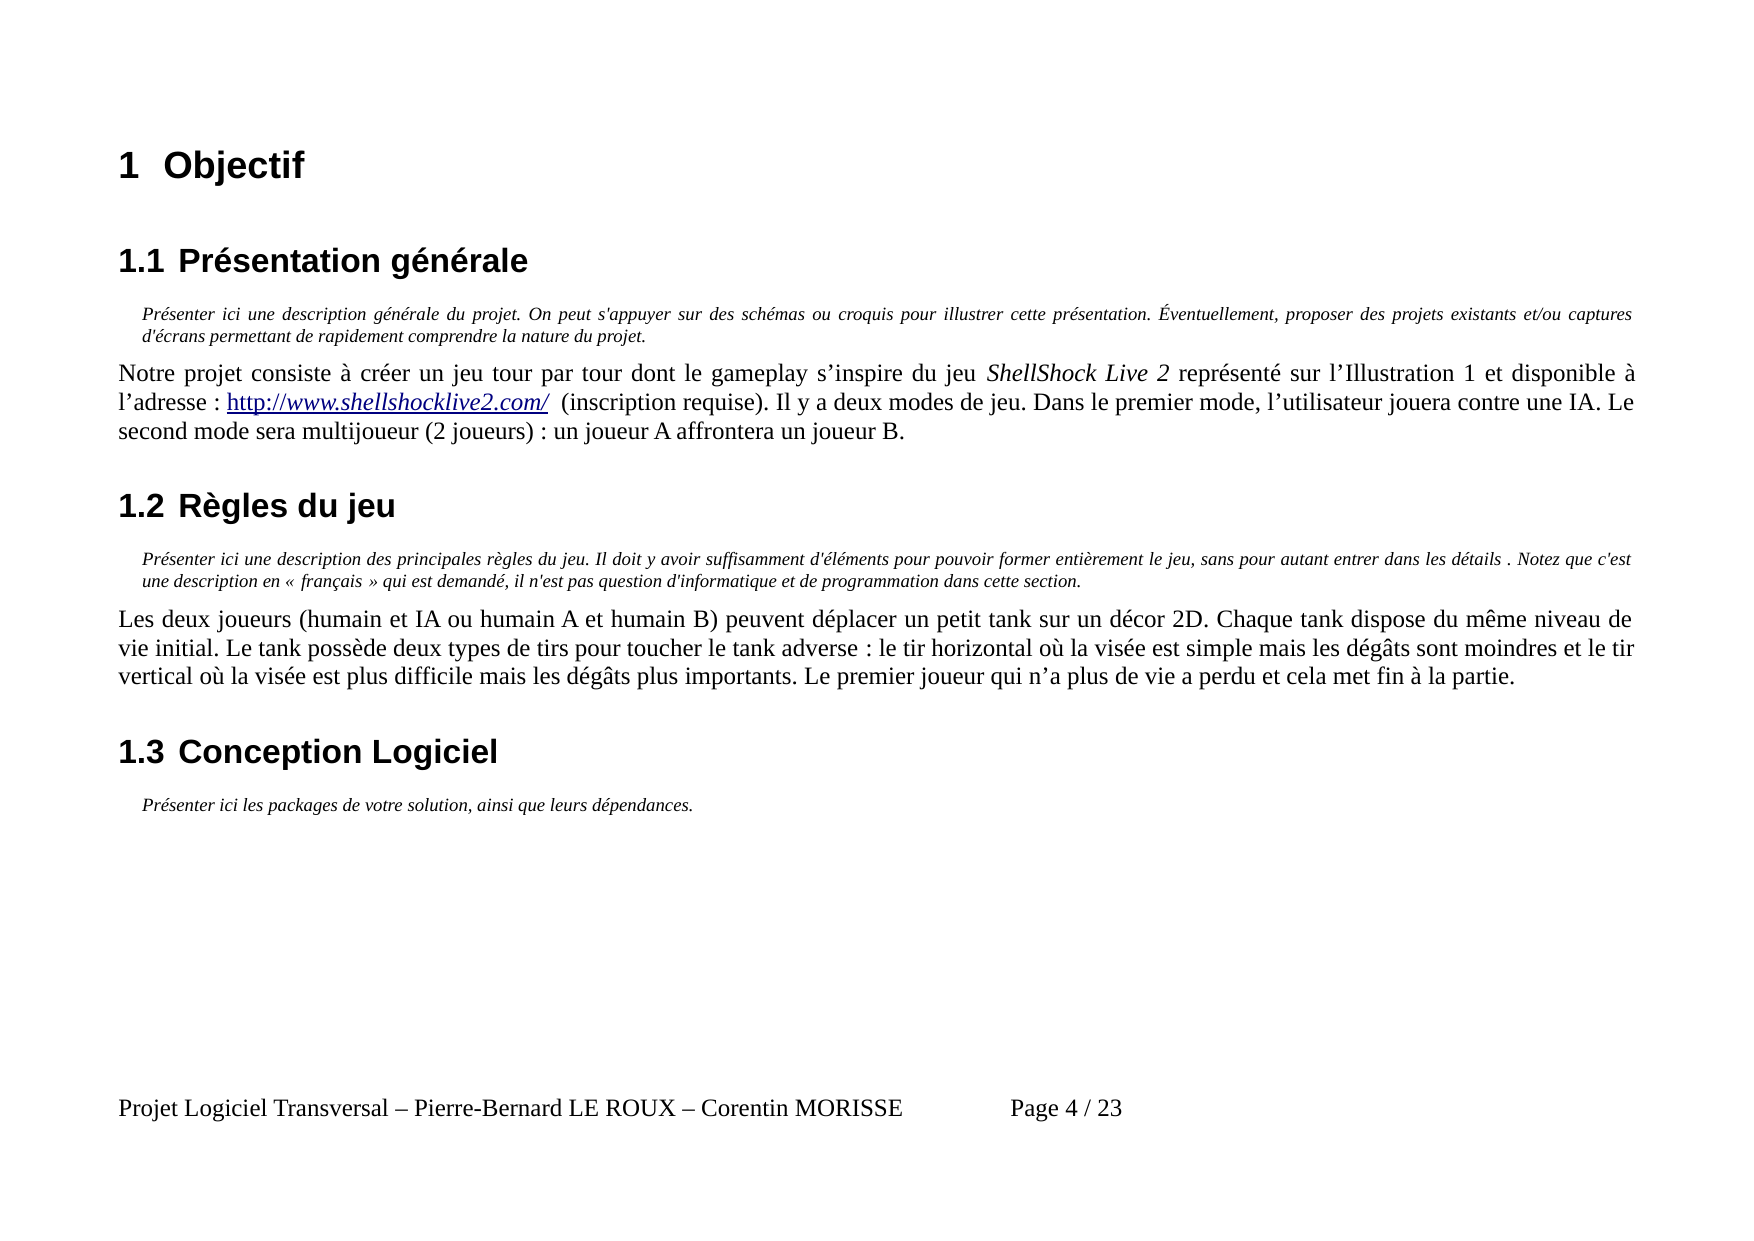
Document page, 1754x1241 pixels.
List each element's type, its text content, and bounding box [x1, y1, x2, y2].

subtitle Objectif [118, 143, 1636, 187]
subtitle Règles du jeu [118, 486, 1636, 525]
text Présenter ici une description des principales règles du jeu. Il doit y avoir suffisamment d'éléments pour pouvoir former entièrement le jeu, sans pour autant entrer dans les détails . Notez que c'est une description en « français » qui est demandé, il n'est pas question d'informatique et de programmation dans cette section. [142, 548, 1636, 591]
text Les deux joueurs (humain et IA ou humain A et humain B) peuvent déplacer un petit tank sur un décor 2D. Chaque tank dispose du même niveau de vie initial. Le tank possède deux types de tirs pour toucher le tank adverse : le tir horizontal où la visée est simple mais les dégâts sont moindres et le tir vertical où la visée est plus difficile mais les dégâts plus importants. Le premier joueur qui n’a plus de vie a perdu et cela met fin à la partie. [118, 604, 1636, 690]
text Présenter ici une description générale du projet. On peut s'appuyer sur des schémas ou croquis pour illustrer cette présentation. Éventuellement, proposer des projets existants et/ou captures d'écrans permettant de rapidement comprendre la nature du projet. [142, 303, 1636, 346]
subtitle Présentation générale [118, 241, 1636, 279]
text Notre projet consiste à créer un jeu tour par tour dont le gameplay s’inspire du jeu ShellShock Live 2 représenté sur l’Illustration 1 et disponible à l’adresse : http://www.shellshocklive2.com/ (inscription requise). Il y a deux modes de jeu. Dans le premier mode, l’utilisateur jouera contre une IA. Le second mode sera multijoueur (2 joueurs) : un joueur A affrontera un joueur B. [118, 358, 1636, 445]
subtitle Conception Logiciel [118, 731, 1636, 770]
text Présenter ici les packages de votre solution, ainsi que leurs dépendances. [142, 794, 1636, 815]
